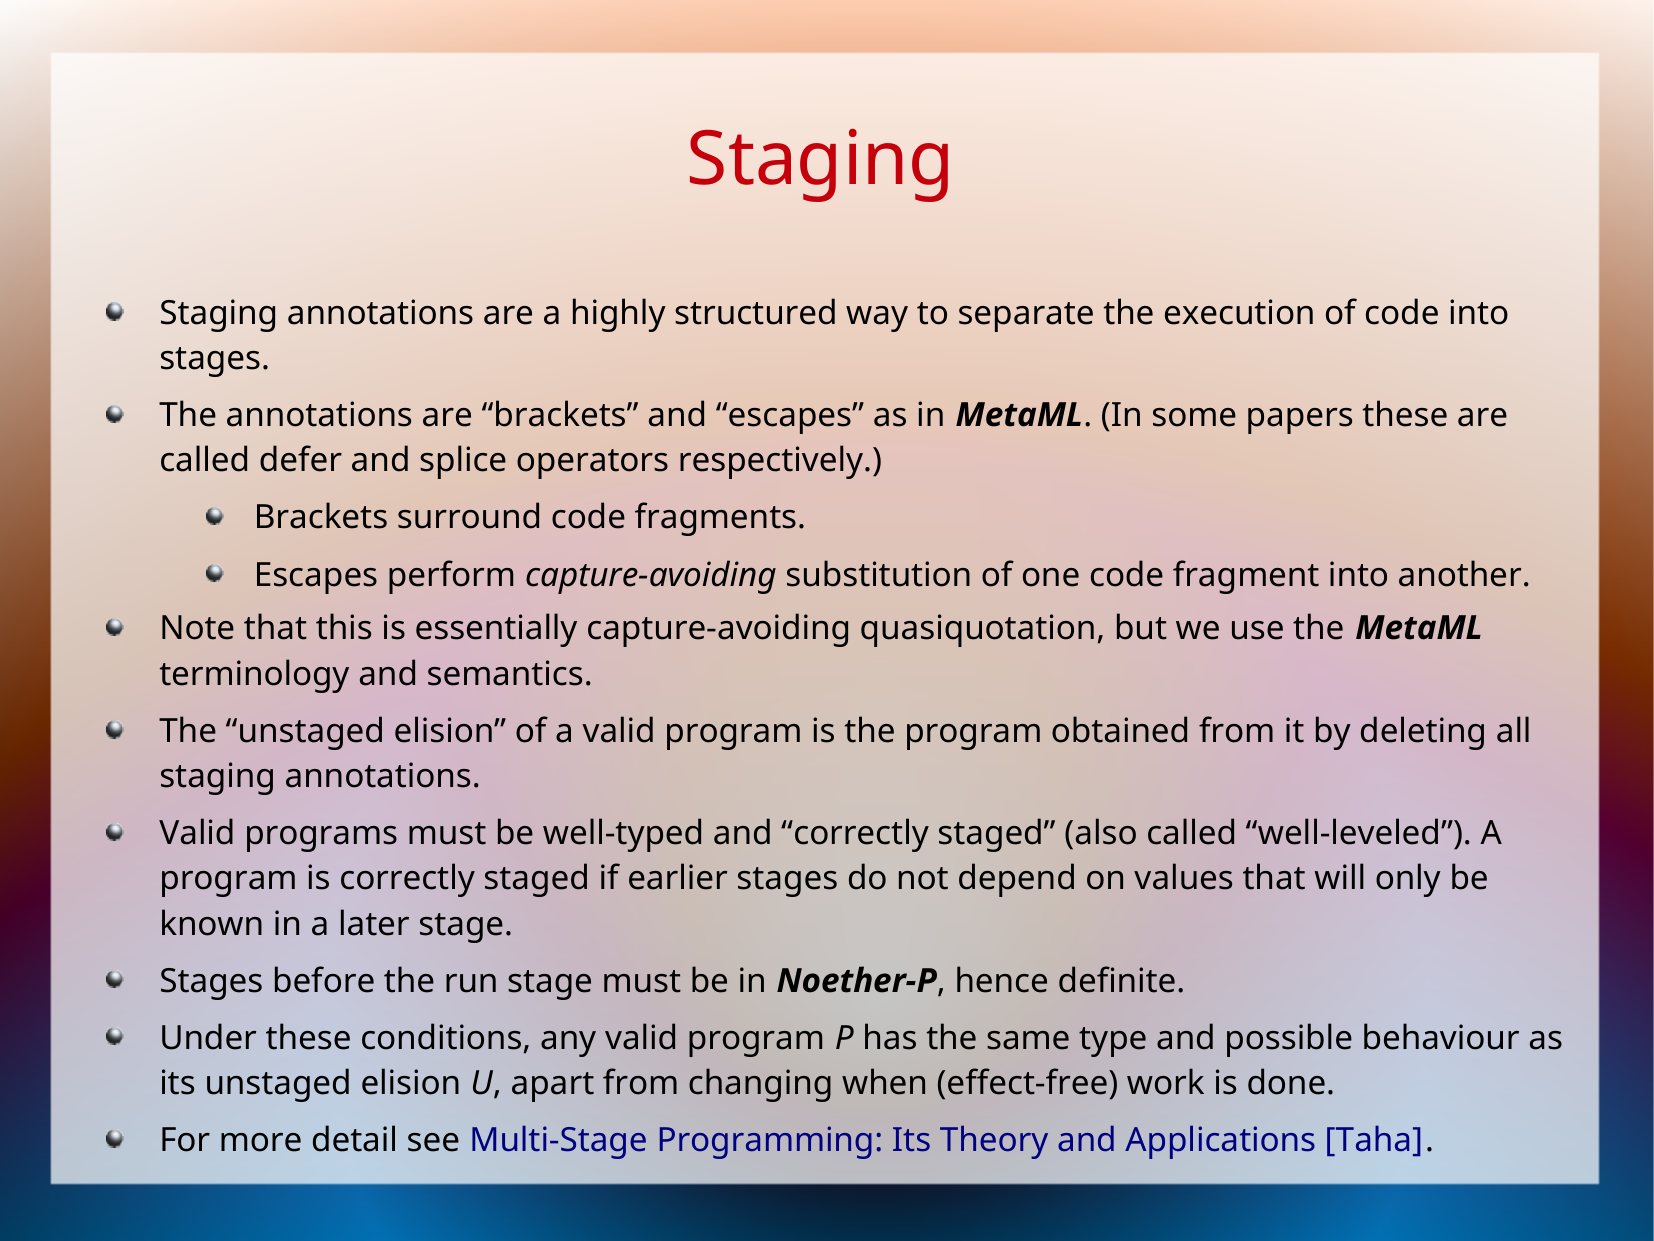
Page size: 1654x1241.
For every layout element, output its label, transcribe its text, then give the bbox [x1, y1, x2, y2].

list Staging annotations are a highly structured way to separate the execution of code into stages. The annotations are “brackets” and “escapes” as in MetaML. (In some papers these are called defer and splice operators respectively.) Brackets surround code fragments. Escapes perform capture-avoiding substitution of one code fragment into another. Note that this is essentially capture-avoiding quasiquotation, but we use the MetaML terminology and semantics. The “unstaged elision” of a valid program is the program obtained from it by deleting all staging annotations. Valid programs must be well-typed and “correctly staged” (also called “well-leveled”). A program is correctly staged if earlier stages do not depend on values that will only be known in a later stage. Stages before the run stage must be in Noether-P, hence definite. Under these conditions, any valid program P has the same type and possible behaviour as its unstaged elision U, apart from changing when (effect-free) work is done. For more detail see Multi-Stage Programming: Its Theory and Applications [Taha]. [88, 288, 1577, 1093]
title Staging [76, 59, 1565, 252]
picture [0, 0, 1654, 1241]
